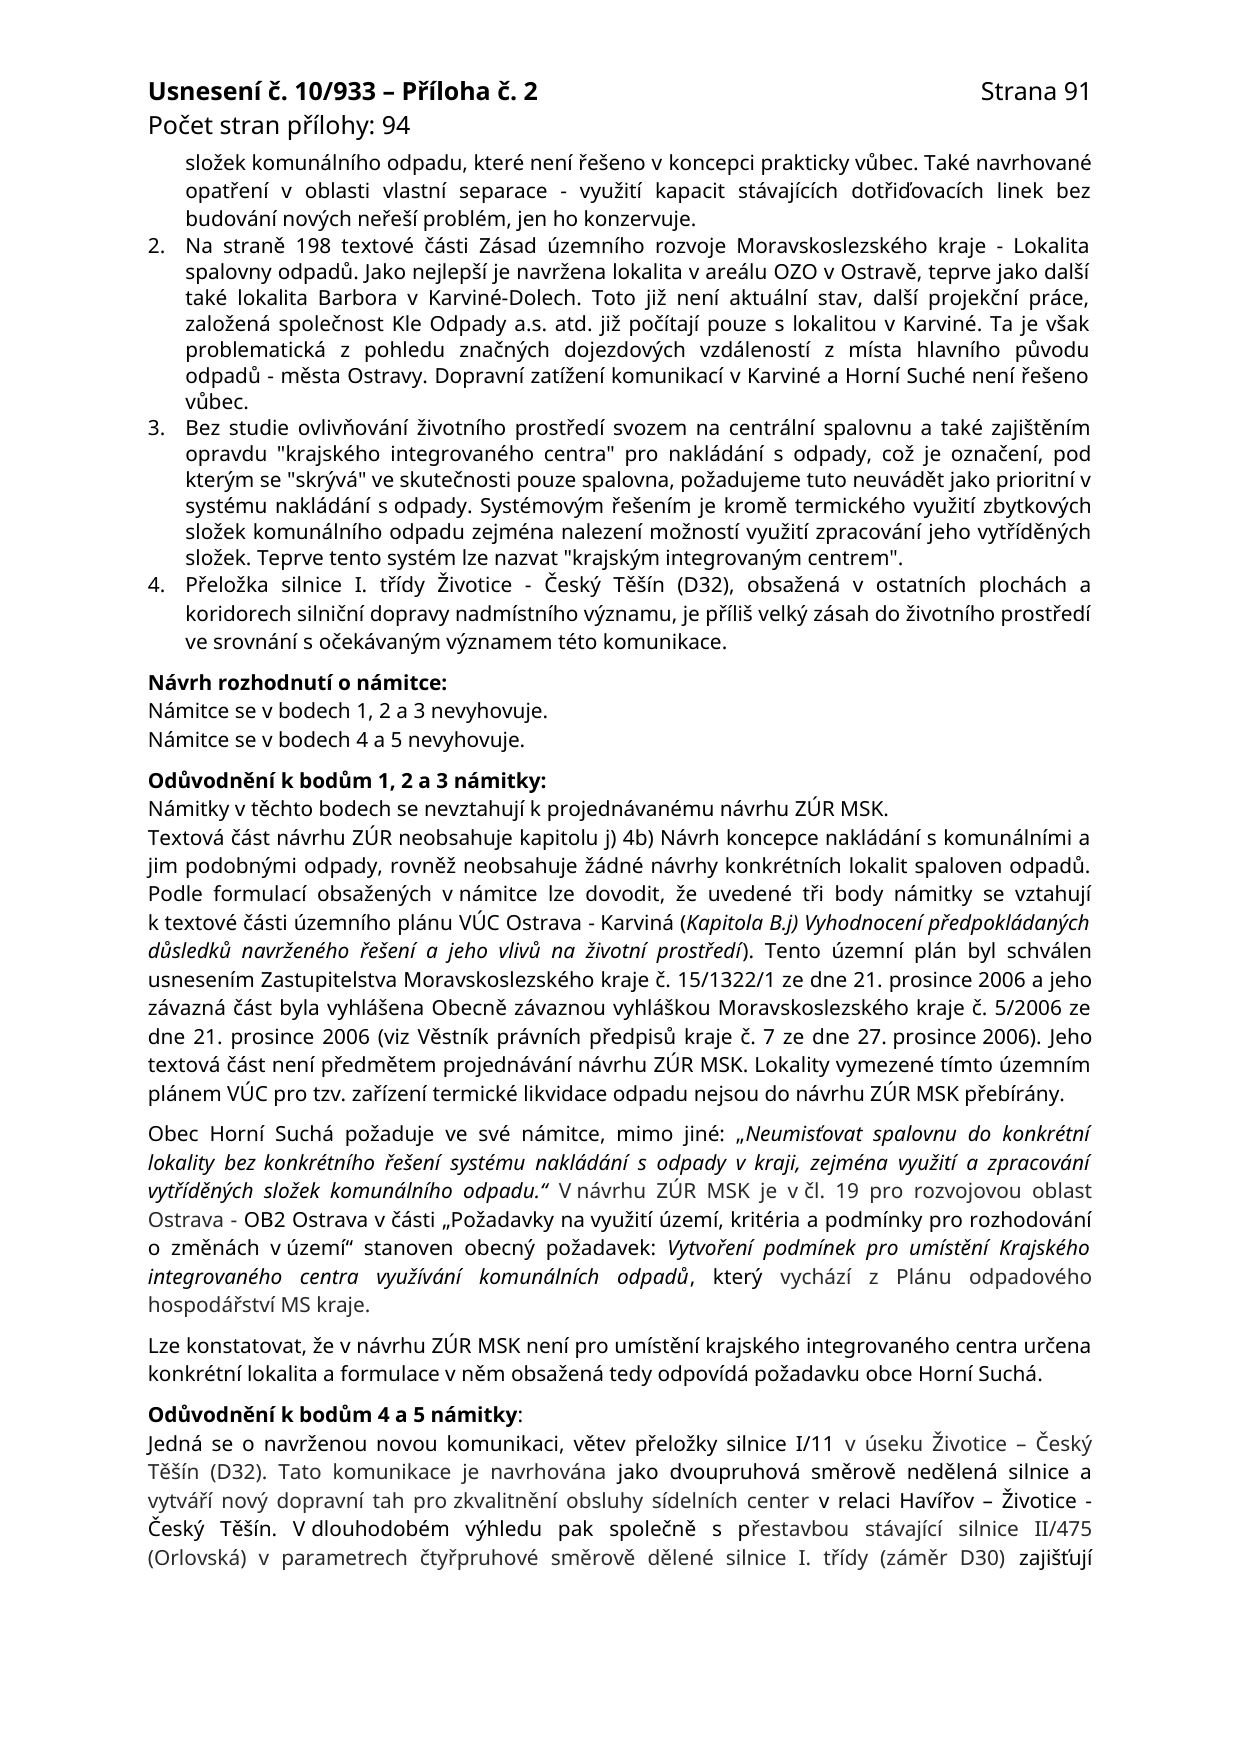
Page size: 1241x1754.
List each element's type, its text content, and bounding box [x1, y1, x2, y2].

text Lze konstatovat, že v návrhu ZÚR MSK není pro umístění krajského integrovaného centra určena konkrétní lokalita a formulace v něm obsažená tedy odpovídá požadavku obce Horní Suchá. [148, 1331, 1092, 1388]
list složek komunálního odpadu, které není řešeno v koncepci prakticky vůbec. Také navrhované opatření v oblasti vlastní separace - využití kapacit stávajících dotřiďovacích linek bez budování nových neřeší problém, jen ho konzervuje. [148, 148, 1092, 233]
text Námitce se v bodech 1, 2 a 3 nevyhovuje. [148, 696, 1092, 725]
text Námitky v těchto bodech se nevztahují k projednávanému návrhu ZÚR MSK. [148, 794, 1092, 823]
text Odůvodnění k bodům 4 a 5 námitky: [148, 1401, 1092, 1429]
text Námitce se v bodech 4 a 5 nevyhovuje. [148, 725, 1092, 753]
list Na straně 198 textové části Zásad územního rozvoje Moravskoslezského kraje - Lokalita spalovny odpadů. Jako nejlepší je navržena lokalita v areálu OZO v Ostravě, teprve jako další také lokalita Barbora v Karviné-Dolech. Toto již není aktuální stav, další projekční práce, založená společnost Kle Odpady a.s. atd. již počítají pouze s lokalitou v Karviné. Ta je však problematická z pohledu značných dojezdových vzdáleností z místa hlavního původu odpadů - města Ostravy. Dopravní zatížení komunikací v Karviné a Horní Suché není řešeno vůbec. [148, 233, 1090, 414]
text Textová část návrhu ZÚR neobsahuje kapitolu j) 4b) Návrh koncepce nakládání s komunálními a jim podobnými odpady, rovněž neobsahuje žádné návrhy konkrétních lokalit spaloven odpadů. Podle formulací obsažených v námitce lze dovodit, že uvedené tři body námitky se vztahují k textové části územního plánu VÚC Ostrava - Karviná (Kapitola B.j) Vyhodnocení předpokládaných důsledků navrženého řešení a jeho vlivů na životní prostředí). Tento územní plán byl schválen usnesením Zastupitelstva Moravskoslezského kraje č. 15/1322/1 ze dne 21. prosince 2006 a jeho závazná část byla vyhlášena Obecně závaznou vyhláškou Moravskoslezského kraje č. 5/2006 ze dne 21. prosince 2006 (viz Věstník právních předpisů kraje č. 7 ze dne 27. prosince 2006). Jeho textová část není předmětem projednávání návrhu ZÚR MSK. Lokality vymezené tímto územním plánem VÚC pro tzv. zařízení termické likvidace odpadu nejsou do návrhu ZÚR MSK přebírány. [148, 823, 1092, 1107]
text Obec Horní Suchá požaduje ve své námitce, mimo jiné: „Neumisťovat spalovnu do konkrétní lokality bez konkrétního řešení systému nakládání s odpady v kraji, zejména využití a zpracování vytříděných složek komunálního odpadu.“ V návrhu ZÚR MSK je v čl. 19 pro rozvojovou oblast Ostrava - OB2 Ostrava v části „Požadavky na využití území, kritéria a podmínky pro rozhodování o změnách v území“ stanoven obecný požadavek: Vytvoření podmínek pro umístění Krajského integrovaného centra využívání komunálních odpadů, který vychází z Plánu odpadového hospodářství MS kraje. [148, 1119, 1092, 1319]
text Odůvodnění k bodům 1, 2 a 3 námitky: [148, 766, 1092, 794]
list Přeložka silnice I. třídy Životice - Český Těšín (D32), obsažená v ostatních plochách a koridorech silniční dopravy nadmístního významu, je příliš velký zásah do životního prostředí ve srovnání s očekávaným významem této komunikace. [148, 570, 1092, 656]
text Návrh rozhodnutí o námitce: [148, 668, 1092, 696]
list Bez studie ovlivňování životního prostředí svozem na centrální spalovnu a také zajištěním opravdu "krajského integrovaného centra" pro nakládání s odpady, což je označení, pod kterým se "skrývá" ve skutečnosti pouze spalovna, požadujeme tuto neuvádět jako prioritní v systému nakládání s odpady. Systémovým řešením je kromě termického využití zbytkových složek komunálního odpadu zejména nalezení možností využití zpracování jeho vytříděných složek. Teprve tento systém lze nazvat "krajským integrovaným centrem". [148, 414, 1092, 570]
text Jedná se o navrženou novou komunikaci, větev přeložky silnice I/11 v úseku Životice – Český Těšín (D32). Tato komunikace je navrhována jako dvoupruhová směrově nedělená silnice a vytváří nový dopravní tah pro zkvalitnění obsluhy sídelních center v relaci Havířov – Životice - Český Těšín. V dlouhodobém výhledu pak společně s přestavbou stávající silnice II/475 (Orlovská) v parametrech čtyřpruhové směrově dělené silnice I. třídy (záměr D30) zajišťují [148, 1429, 1092, 1571]
